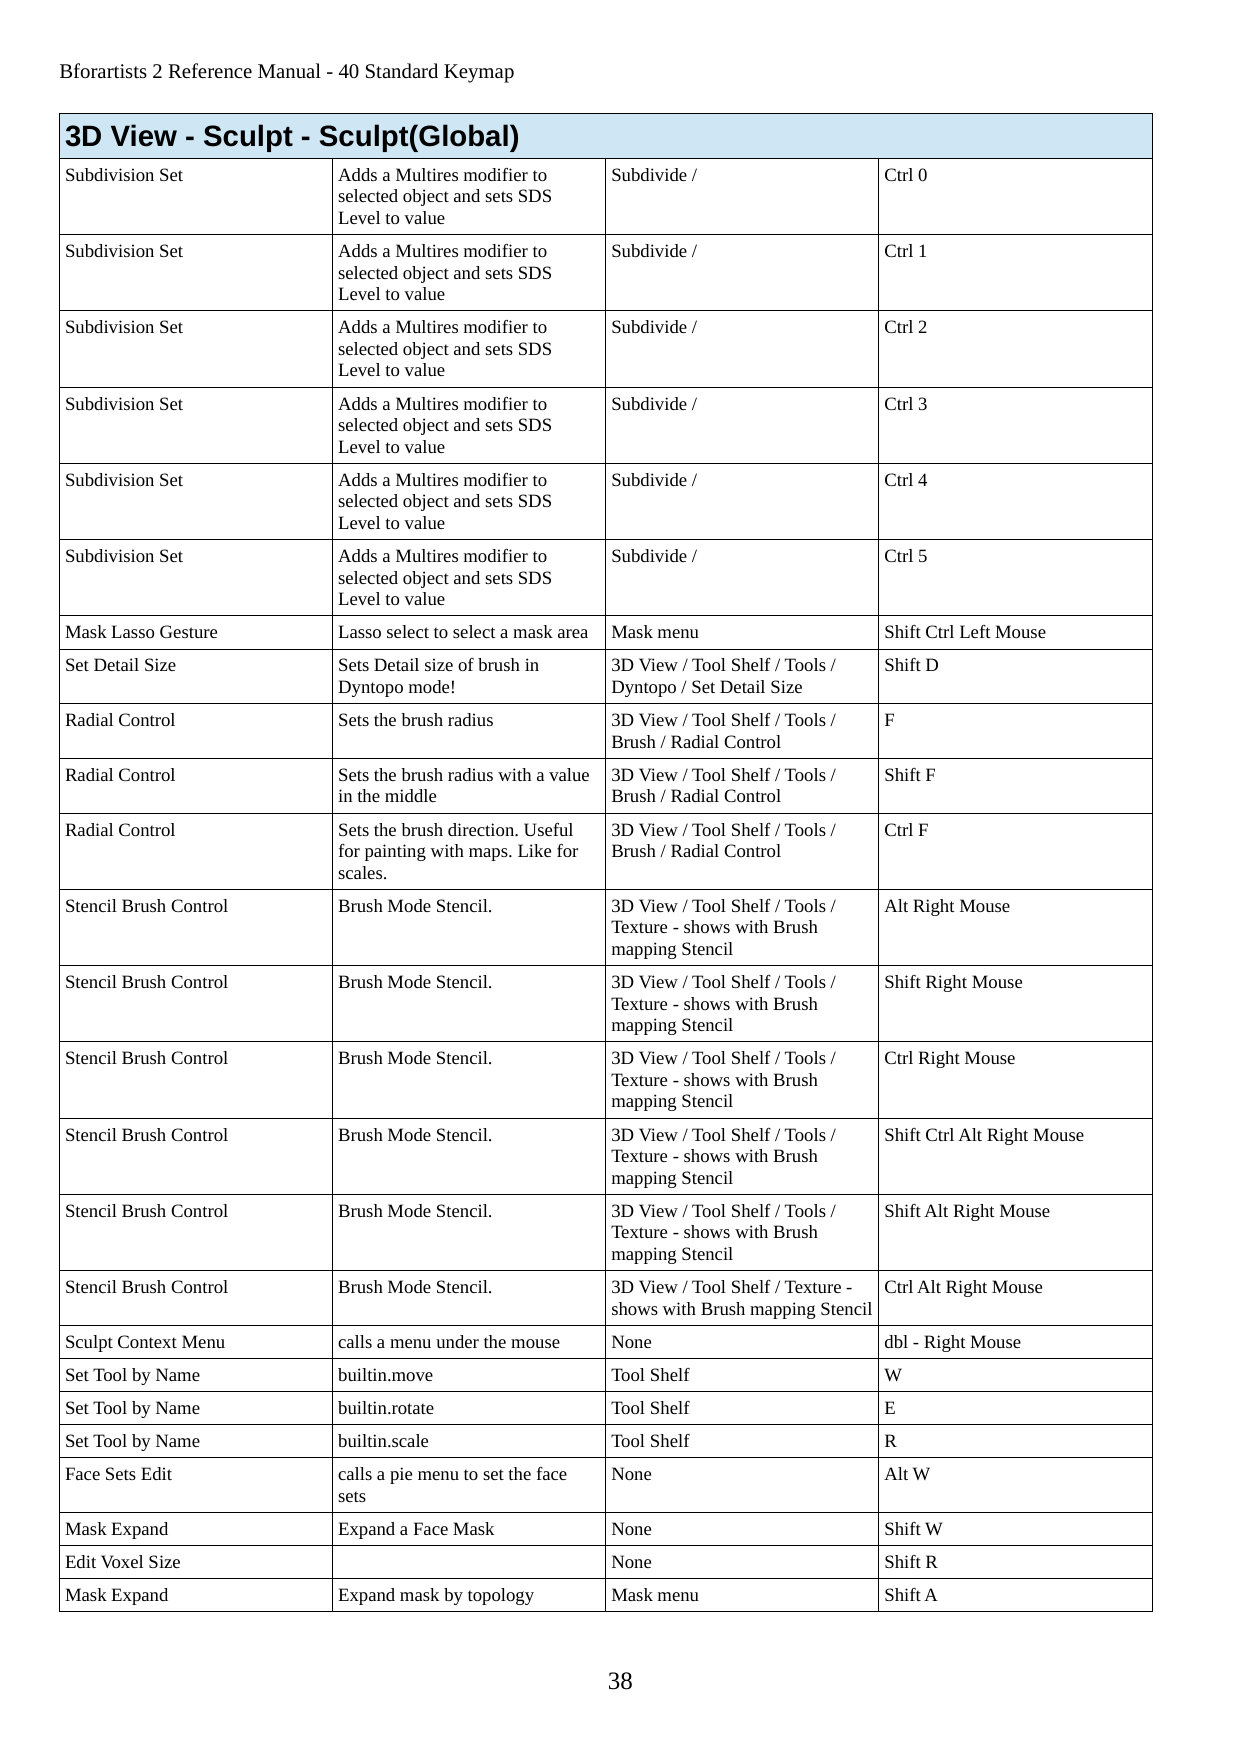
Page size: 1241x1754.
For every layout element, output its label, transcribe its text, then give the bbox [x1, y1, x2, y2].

table_cell Subdivision Set [60, 540, 332, 615]
table_cell 3D View / Tool Shelf / Tools / Texture - shows with Brush mapping Stencil [606, 1042, 878, 1118]
table_cell None [606, 1513, 878, 1545]
table_cell Stencil Brush Control [60, 1271, 332, 1325]
table_cell Shift W [879, 1513, 1152, 1545]
table_cell Tool Shelf [606, 1359, 878, 1391]
table_cell Expand mask by topology [333, 1579, 605, 1611]
table_cell Subdivide / [606, 159, 878, 234]
table_cell Adds a Multires modifier to selected object and sets SDS Level to value [333, 235, 605, 310]
table_cell Mask menu [606, 616, 878, 648]
table_cell Shift Alt Right Mouse [879, 1195, 1152, 1270]
table_cell 3D View / Tool Shelf / Tools / Texture - shows with Brush mapping Stencil [606, 890, 878, 965]
table_cell Adds a Multires modifier to selected object and sets SDS Level to value [333, 464, 605, 539]
table_cell Stencil Brush Control [60, 1042, 332, 1118]
table_cell Brush Mode Stencil. [333, 890, 605, 965]
table_cell builtin.move [333, 1359, 605, 1391]
table_cell Subdivision Set [60, 311, 332, 387]
table_cell 3D View / Tool Shelf / Tools / Dyntopo / Set Detail Size [606, 650, 878, 703]
table_cell Ctrl 1 [879, 235, 1152, 310]
table_cell 3D View / Tool Shelf / Tools / Brush / Radial Control [606, 759, 878, 813]
table_cell Ctrl 2 [879, 311, 1152, 387]
table_cell Stencil Brush Control [60, 966, 332, 1041]
table_cell Sets the brush radius [333, 704, 605, 758]
table_cell Subdivide / [606, 235, 878, 310]
table_cell Shift Right Mouse [879, 966, 1152, 1041]
table_cell Brush Mode Stencil. [333, 1042, 605, 1118]
table_cell 3D View / Tool Shelf / Texture - shows with Brush mapping Stencil [606, 1271, 878, 1325]
table_cell Alt W [879, 1458, 1152, 1512]
table_cell Radial Control [60, 759, 332, 813]
table_cell [333, 1546, 605, 1578]
table_cell Shift D [879, 650, 1152, 703]
table_cell Edit Voxel Size [60, 1546, 332, 1578]
table_cell Set Tool by Name [60, 1425, 332, 1457]
table_cell Lasso select to select a mask area [333, 616, 605, 648]
table_cell Sets Detail size of brush in Dyntopo mode! [333, 650, 605, 703]
table_cell Stencil Brush Control [60, 890, 332, 965]
table_cell Sculpt Context Menu [60, 1326, 332, 1358]
table_cell Sets the brush direction. Useful for painting with maps. Like for scales. [333, 814, 605, 889]
table_cell Subdivision Set [60, 159, 332, 234]
table_cell Shift Ctrl Alt Right Mouse [879, 1119, 1152, 1194]
table_cell Tool Shelf [606, 1392, 878, 1424]
table_cell 3D View / Tool Shelf / Tools / Brush / Radial Control [606, 704, 878, 758]
table_cell Brush Mode Stencil. [333, 1119, 605, 1194]
table_cell R [879, 1425, 1152, 1457]
table_cell Subdivide / [606, 464, 878, 539]
table_cell builtin.scale [333, 1425, 605, 1457]
table_cell Mask Lasso Gesture [60, 616, 332, 648]
table_cell Sets the brush radius with a value in the middle [333, 759, 605, 813]
table_cell Brush Mode Stencil. [333, 1271, 605, 1325]
table_cell 3D View / Tool Shelf / Tools / Texture - shows with Brush mapping Stencil [606, 966, 878, 1041]
table_cell Face Sets Edit [60, 1458, 332, 1512]
table_cell 3D View / Tool Shelf / Tools / Texture - shows with Brush mapping Stencil [606, 1195, 878, 1270]
table_cell Shift R [879, 1546, 1152, 1578]
table_cell Ctrl F [879, 814, 1152, 889]
table_cell Stencil Brush Control [60, 1195, 332, 1270]
table_cell Ctrl 4 [879, 464, 1152, 539]
table_cell Subdivision Set [60, 464, 332, 539]
table_cell Adds a Multires modifier to selected object and sets SDS Level to value [333, 540, 605, 615]
table_cell calls a menu under the mouse [333, 1326, 605, 1358]
table_cell Adds a Multires modifier to selected object and sets SDS Level to value [333, 388, 605, 463]
table_cell Ctrl 5 [879, 540, 1152, 615]
table_cell Ctrl 3 [879, 388, 1152, 463]
table_cell F [879, 704, 1152, 758]
table_cell Adds a Multires modifier to selected object and sets SDS Level to value [333, 159, 605, 234]
table_cell calls a pie menu to set the face sets [333, 1458, 605, 1512]
table_cell 3D View / Tool Shelf / Tools / Texture - shows with Brush mapping Stencil [606, 1119, 878, 1194]
table_cell Alt Right Mouse [879, 890, 1152, 965]
table_cell Tool Shelf [606, 1425, 878, 1457]
table_cell Brush Mode Stencil. [333, 966, 605, 1041]
table_cell Radial Control [60, 814, 332, 889]
table_cell Stencil Brush Control [60, 1119, 332, 1194]
table_cell Ctrl Alt Right Mouse [879, 1271, 1152, 1325]
table_cell Subdivision Set [60, 235, 332, 310]
table_cell Ctrl Right Mouse [879, 1042, 1152, 1118]
table_cell Mask Expand [60, 1579, 332, 1611]
table_cell Subdivide / [606, 540, 878, 615]
table_cell Expand a Face Mask [333, 1513, 605, 1545]
table_cell Set Tool by Name [60, 1392, 332, 1424]
table_cell Ctrl 0 [879, 159, 1152, 234]
table_cell Shift A [879, 1579, 1152, 1611]
table_cell W [879, 1359, 1152, 1391]
table_cell Subdivide / [606, 388, 878, 463]
table_cell Adds a Multires modifier to selected object and sets SDS Level to value [333, 311, 605, 387]
table_cell E [879, 1392, 1152, 1424]
table_header 3D View - Sculpt - Sculpt(Global) [60, 114, 1152, 158]
table_cell Set Detail Size [60, 650, 332, 703]
table_cell dbl - Right Mouse [879, 1326, 1152, 1358]
table_cell 3D View / Tool Shelf / Tools / Brush / Radial Control [606, 814, 878, 889]
table_cell Brush Mode Stencil. [333, 1195, 605, 1270]
table_cell None [606, 1546, 878, 1578]
table_cell None [606, 1458, 878, 1512]
table_cell Shift Ctrl Left Mouse [879, 616, 1152, 648]
table_cell None [606, 1326, 878, 1358]
table_cell Subdivision Set [60, 388, 332, 463]
table_cell Set Tool by Name [60, 1359, 332, 1391]
table_cell Mask Expand [60, 1513, 332, 1545]
table_cell builtin.rotate [333, 1392, 605, 1424]
table_cell Radial Control [60, 704, 332, 758]
table_cell Shift F [879, 759, 1152, 813]
table_cell Mask menu [606, 1579, 878, 1611]
table_cell Subdivide / [606, 311, 878, 387]
